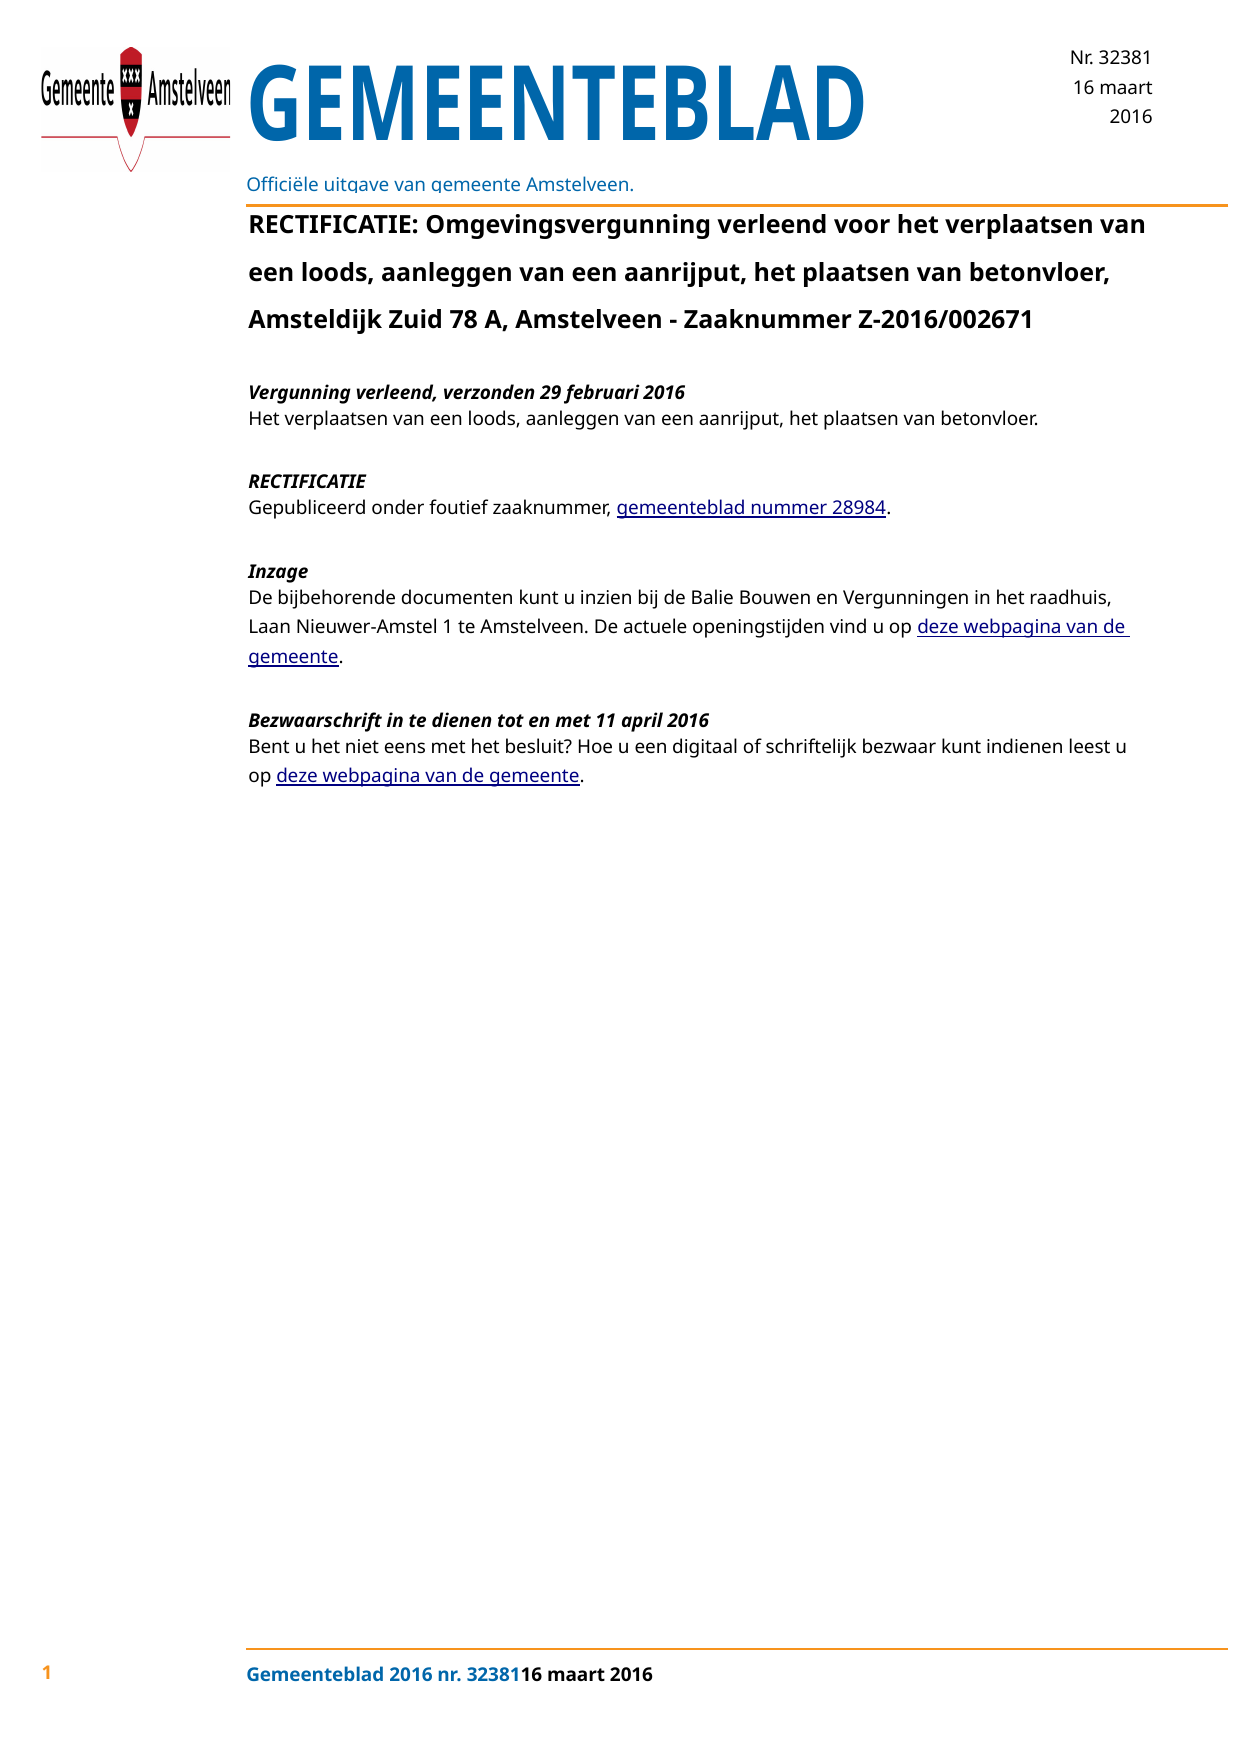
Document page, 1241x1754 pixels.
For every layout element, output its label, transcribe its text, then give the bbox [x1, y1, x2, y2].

text Bezwaarschrift in te dienen tot en met 11 april 2016 [248, 707, 1152, 733]
text Gepubliceerd onder foutief zaaknummer, gemeenteblad nummer 28984. [248, 494, 1152, 520]
text De bijbehorende documenten kunt u inzien bij de Balie Bouwen en Vergunningen in het raadhuis, Laan Nieuwer-Amstel 1 te Amstelveen. De actuele openingstijden vind u op deze webpagina van de gemeente. [248, 584, 1152, 669]
text RECTIFICATIE [248, 469, 1152, 494]
text Vergunning verleend, verzonden 29 februari 2016 [248, 379, 1152, 405]
text Inzage [248, 558, 1152, 584]
text RECTIFICATIE: Omgevingsvergunning verleend voor het verplaatsen van een loods, aanleggen van een aanrijput, het plaatsen van betonvloer, Amsteldijk Zuid 78 A, Amstelveen - Zaaknummer Z-2016/002671 [248, 207, 1152, 336]
text Bent u het niet eens met het besluit? Hoe u een digitaal of schriftelijk bezwaar kunt indienen leest u op deze webpagina van de gemeente. [248, 733, 1152, 788]
picture [41, 47, 231, 172]
text Het verplaatsen van een loods, aanleggen van een aanrijput, het plaatsen van betonvloer. [248, 405, 1152, 431]
